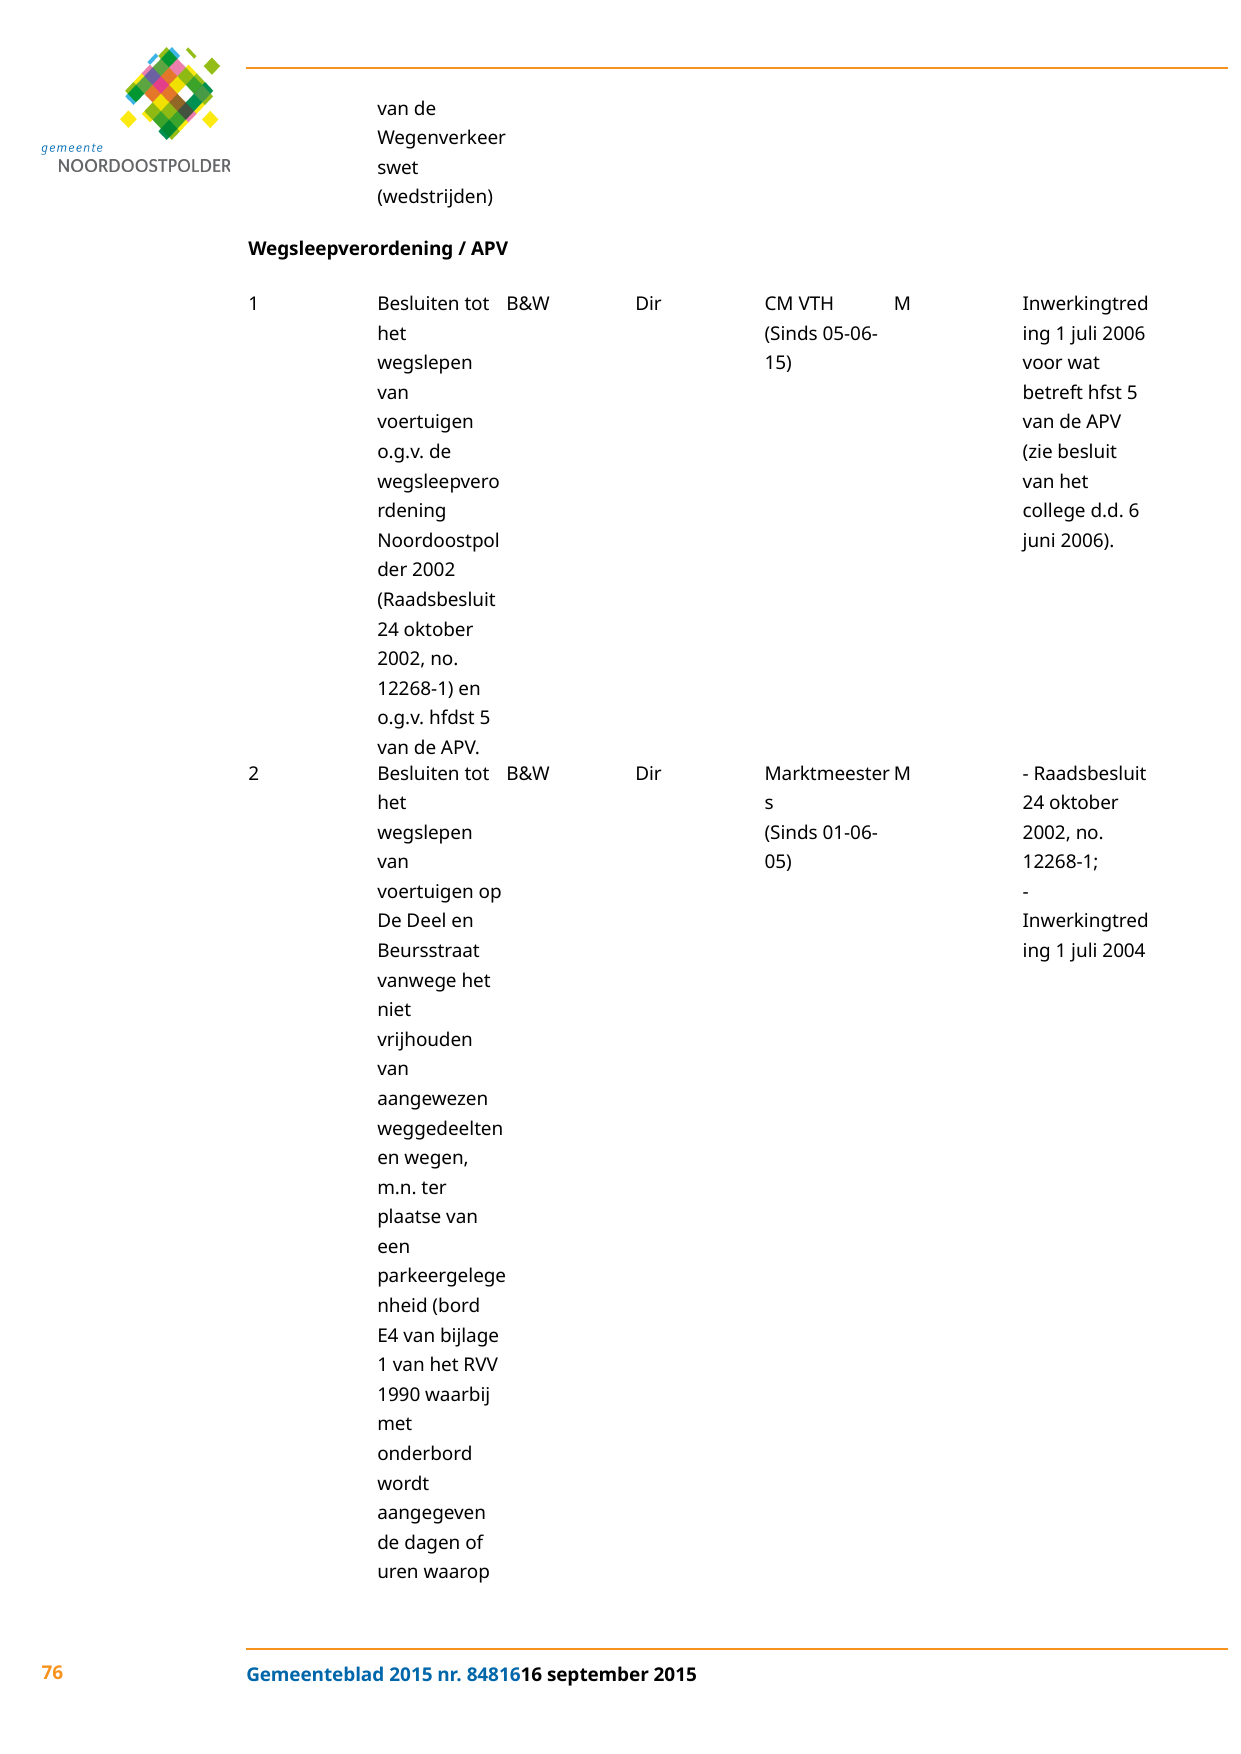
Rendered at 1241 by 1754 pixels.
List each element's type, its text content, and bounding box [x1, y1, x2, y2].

table_header [635, 95, 764, 209]
table_header [764, 95, 893, 209]
table_header van de Wegenverkeerswet (wedstrijden) [377, 95, 506, 209]
table_cell Besluiten tot het wegslepen van voertuigen op De Deel en Beursstraat vanwege het niet vrijhouden van aangewezen weggedeelten en wegen, m.n. ter plaatse van een parkeergelegenheid (bord E4 van bijlage 1 van het RVV 1990 waarbij met onderbord wordt aangegeven de dagen of uren waarop [377, 760, 506, 1584]
table_cell M [894, 760, 1022, 1584]
picture [41, 47, 231, 172]
table_header [894, 95, 1022, 209]
table_header 1 [248, 290, 377, 760]
table_cell Dir [635, 760, 764, 1584]
table_cell 2 [248, 760, 377, 1584]
table_header Dir [635, 290, 764, 760]
table_header Besluiten tot het wegslepen van voertuigen o.g.v. de wegsleepverordening Noordoostpolder 2002 (Raadsbesluit 24 oktober 2002, no. 12268-1) en o.g.v. hfdst 5 van de APV. [377, 290, 506, 760]
table_header M [894, 290, 1022, 760]
text Wegsleepverordening / APV [248, 235, 1152, 261]
table_header [1023, 95, 1152, 209]
table_header Inwerkingtreding 1 juli 2006 voor wat betreft hfst 5 van de APV (zie besluit van het college d.d. 6 juni 2006). [1023, 290, 1152, 760]
table_cell - Raadsbesluit 24 oktober 2002, no. 12268-1; - Inwerkingtreding 1 juli 2004 [1023, 760, 1152, 1584]
table_header B&W [506, 290, 635, 760]
table_header [248, 95, 377, 209]
table_cell Marktmeesters (Sinds 01-06-05) [764, 760, 893, 1584]
table_header [506, 95, 635, 209]
table_cell B&W [506, 760, 635, 1584]
table_header CM VTH (Sinds 05-06-15) [764, 290, 893, 760]
